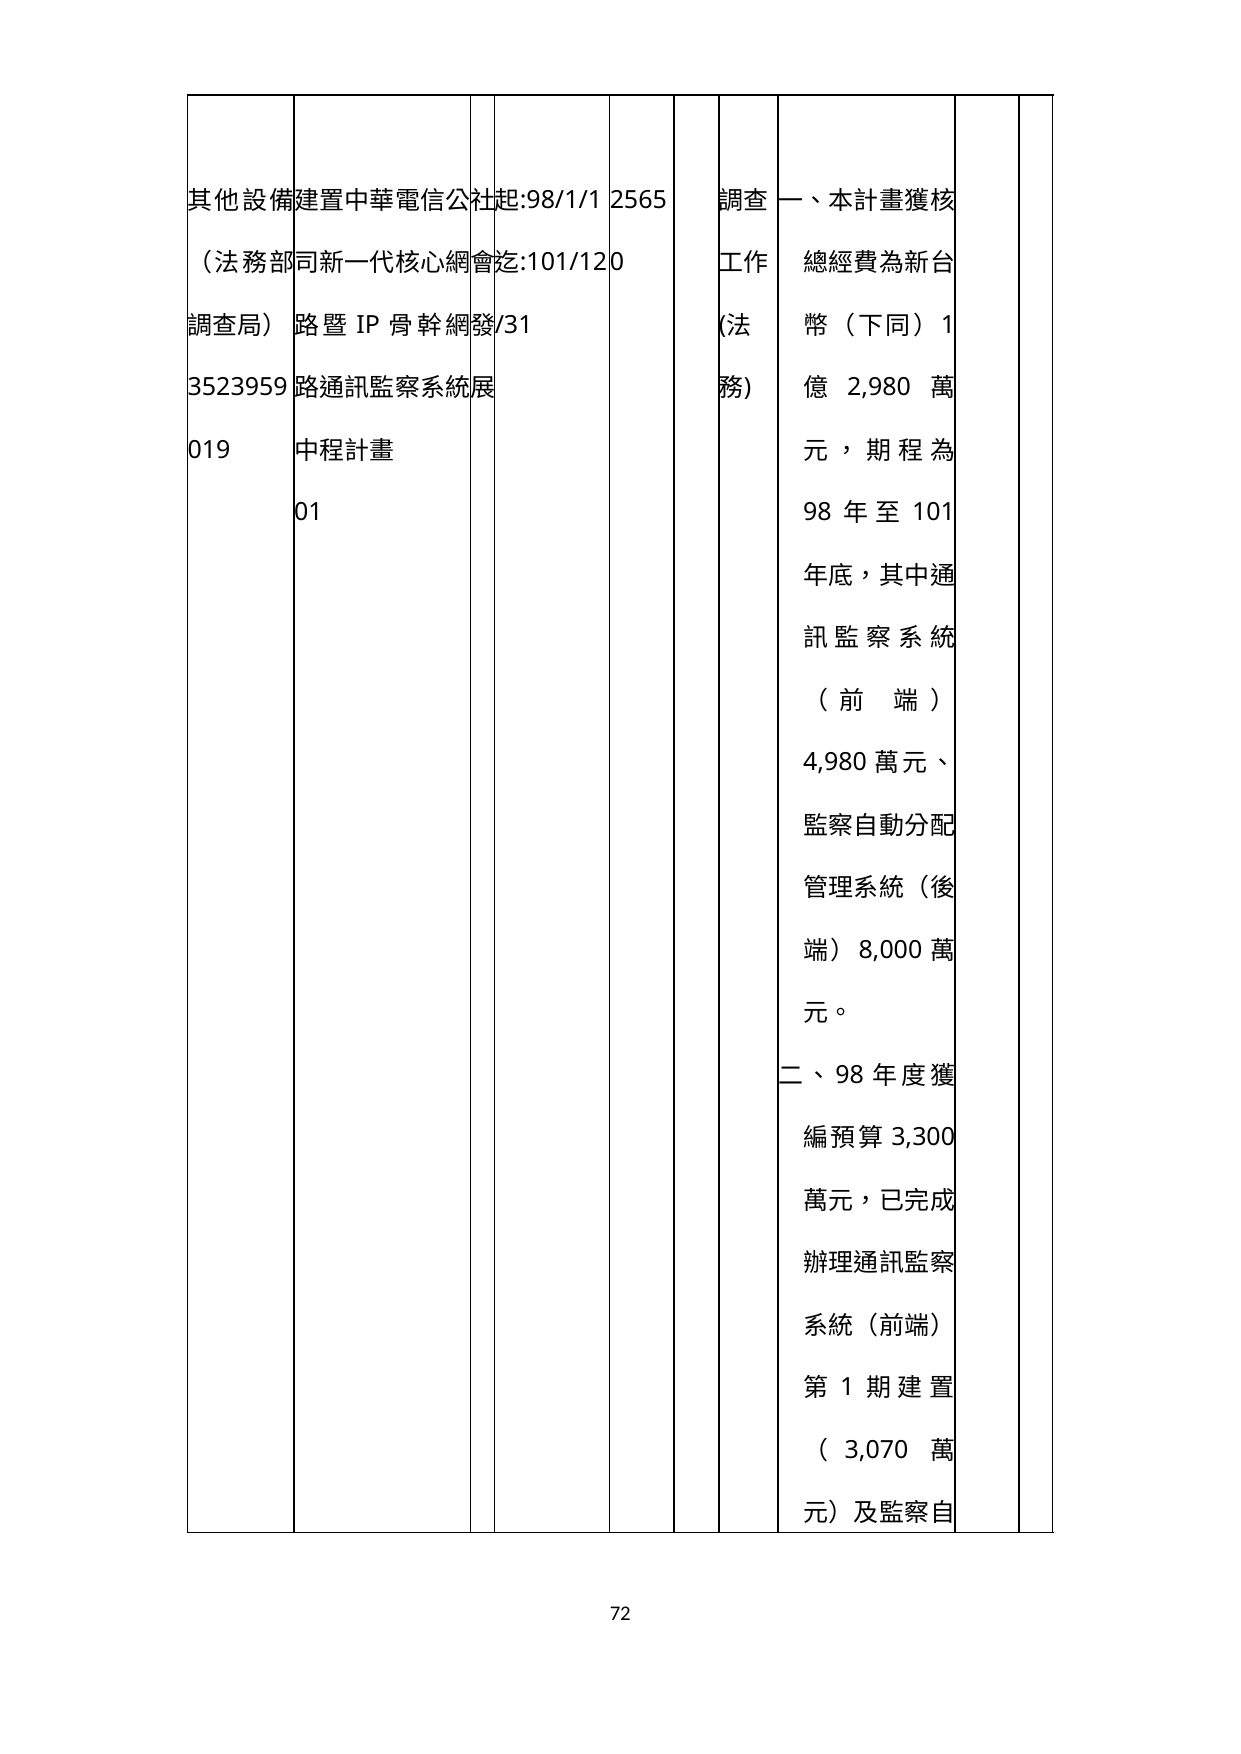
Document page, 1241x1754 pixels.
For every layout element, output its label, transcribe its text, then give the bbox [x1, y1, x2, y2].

table_cell [675, 96, 718, 1532]
table_cell 社會發展 [471, 382, 494, 1532]
table_cell 社會發展 [471, 96, 494, 256]
table_cell [956, 96, 1018, 1532]
table_cell 一、本計畫獲核總經費為新台幣（下同）1億2,980萬元，期程為98年至101年底，其中通訊監察系統（前 端） 4,980萬元、監察自動分配管理系統（後端）8,000萬元。 二、98年度獲編預算3,300萬元，已完成辦理通訊監察系統（前端）第1期建置（3,070萬元）及監察自 [779, 96, 954, 1532]
table_cell 社會發展 [471, 257, 494, 396]
table_cell [1020, 96, 1052, 1532]
table_cell 25650 [610, 96, 673, 1532]
table_cell 調查工作(法務) [720, 96, 777, 1532]
table_cell 起:98/1/1迄:101/12/31 [495, 96, 609, 1532]
table_cell 其他設備（法務部調查局） 3523959019 [188, 96, 293, 1532]
table_cell 建置中華電信公司新一代核心網路暨IP骨幹網路通訊監察系統中程計畫 01 [295, 96, 470, 1532]
